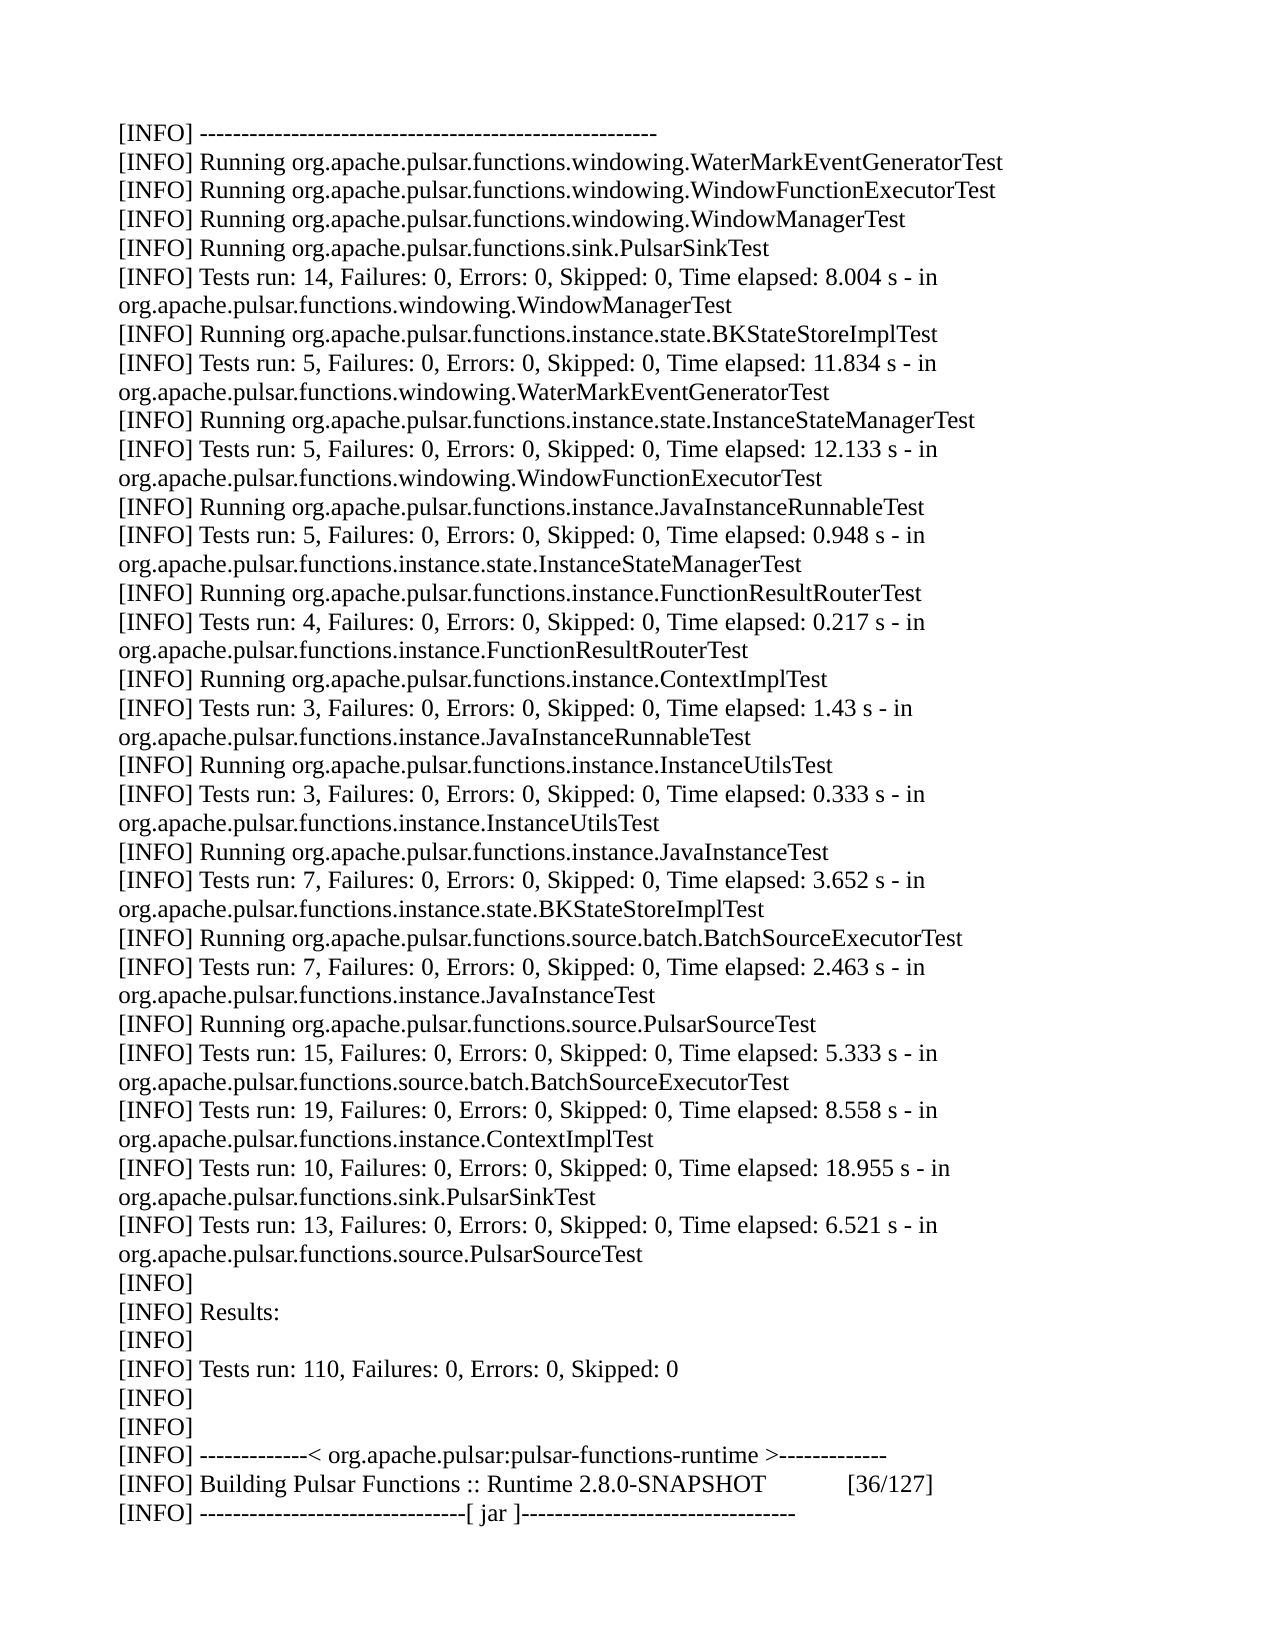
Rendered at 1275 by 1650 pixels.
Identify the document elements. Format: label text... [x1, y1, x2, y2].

text [INFO] Tests run: 5, Failures: 0, Errors: 0, Skipped: 0, Time elapsed: 0.948 s - in org.apache.pulsar.functions.instance.state.InstanceStateManagerTest [118, 521, 1157, 578]
text [INFO] Tests run: 7, Failures: 0, Errors: 0, Skipped: 0, Time elapsed: 2.463 s - in org.apache.pulsar.functions.instance.JavaInstanceTest [118, 952, 1157, 1009]
text [INFO] ------------------------------------------------------- [118, 118, 1157, 147]
text [INFO] --------------------------------[ jar ]--------------------------------- [118, 1498, 1157, 1527]
text [INFO] Tests run: 3, Failures: 0, Errors: 0, Skipped: 0, Time elapsed: 1.43 s - in org.apache.pulsar.functions.instance.JavaInstanceRunnableTest [118, 693, 1157, 751]
text [INFO] Tests run: 7, Failures: 0, Errors: 0, Skipped: 0, Time elapsed: 3.652 s - in org.apache.pulsar.functions.instance.state.BKStateStoreImplTest [118, 866, 1157, 923]
text [INFO] Results: [118, 1297, 1157, 1326]
text [INFO] Running org.apache.pulsar.functions.windowing.WindowManagerTest [118, 204, 1157, 233]
text [INFO] Running org.apache.pulsar.functions.instance.FunctionResultRouterTest [118, 578, 1157, 607]
text [INFO] Running org.apache.pulsar.functions.instance.state.BKStateStoreImplTest [118, 319, 1157, 348]
text [INFO] Running org.apache.pulsar.functions.instance.state.InstanceStateManagerTest [118, 406, 1157, 434]
text [INFO] Tests run: 19, Failures: 0, Errors: 0, Skipped: 0, Time elapsed: 8.558 s - in org.apache.pulsar.functions.instance.ContextImplTest [118, 1096, 1157, 1153]
text [INFO] Tests run: 5, Failures: 0, Errors: 0, Skipped: 0, Time elapsed: 12.133 s - in org.apache.pulsar.functions.windowing.WindowFunctionExecutorTest [118, 434, 1157, 492]
text [INFO] Running org.apache.pulsar.functions.source.PulsarSourceTest [118, 1009, 1157, 1038]
text [INFO] Running org.apache.pulsar.functions.instance.JavaInstanceTest [118, 837, 1157, 866]
text [INFO] Tests run: 13, Failures: 0, Errors: 0, Skipped: 0, Time elapsed: 6.521 s - in org.apache.pulsar.functions.source.PulsarSourceTest [118, 1211, 1157, 1268]
text [INFO] Running org.apache.pulsar.functions.sink.PulsarSinkTest [118, 233, 1157, 262]
text [INFO] Running org.apache.pulsar.functions.instance.JavaInstanceRunnableTest [118, 492, 1157, 521]
text [INFO] Tests run: 4, Failures: 0, Errors: 0, Skipped: 0, Time elapsed: 0.217 s - in org.apache.pulsar.functions.instance.FunctionResultRouterTest [118, 607, 1157, 664]
text [INFO] Building Pulsar Functions :: Runtime 2.8.0-SNAPSHOT [36/127] [118, 1469, 1157, 1498]
text [INFO] Tests run: 110, Failures: 0, Errors: 0, Skipped: 0 [118, 1354, 1157, 1383]
text [INFO] [118, 1412, 1157, 1441]
text [INFO] Tests run: 3, Failures: 0, Errors: 0, Skipped: 0, Time elapsed: 0.333 s - in org.apache.pulsar.functions.instance.InstanceUtilsTest [118, 779, 1157, 837]
text [INFO] Running org.apache.pulsar.functions.windowing.WindowFunctionExecutorTest [118, 176, 1157, 204]
text [INFO] Running org.apache.pulsar.functions.source.batch.BatchSourceExecutorTest [118, 923, 1157, 952]
text [INFO] Tests run: 14, Failures: 0, Errors: 0, Skipped: 0, Time elapsed: 8.004 s - in org.apache.pulsar.functions.windowing.WindowManagerTest [118, 262, 1157, 319]
text [INFO] Running org.apache.pulsar.functions.instance.InstanceUtilsTest [118, 751, 1157, 779]
text [INFO] Running org.apache.pulsar.functions.windowing.WaterMarkEventGeneratorTest [118, 147, 1157, 176]
text [INFO] Tests run: 5, Failures: 0, Errors: 0, Skipped: 0, Time elapsed: 11.834 s - in org.apache.pulsar.functions.windowing.WaterMarkEventGeneratorTest [118, 348, 1157, 406]
text [INFO] -------------< org.apache.pulsar:pulsar-functions-runtime >------------- [118, 1441, 1157, 1469]
text [INFO] [118, 1383, 1157, 1412]
text [INFO] Running org.apache.pulsar.functions.instance.ContextImplTest [118, 664, 1157, 693]
text [INFO] Tests run: 15, Failures: 0, Errors: 0, Skipped: 0, Time elapsed: 5.333 s - in org.apache.pulsar.functions.source.batch.BatchSourceExecutorTest [118, 1038, 1157, 1096]
text [INFO] Tests run: 10, Failures: 0, Errors: 0, Skipped: 0, Time elapsed: 18.955 s - in org.apache.pulsar.functions.sink.PulsarSinkTest [118, 1153, 1157, 1211]
text [INFO] [118, 1268, 1157, 1297]
text [INFO] [118, 1326, 1157, 1354]
